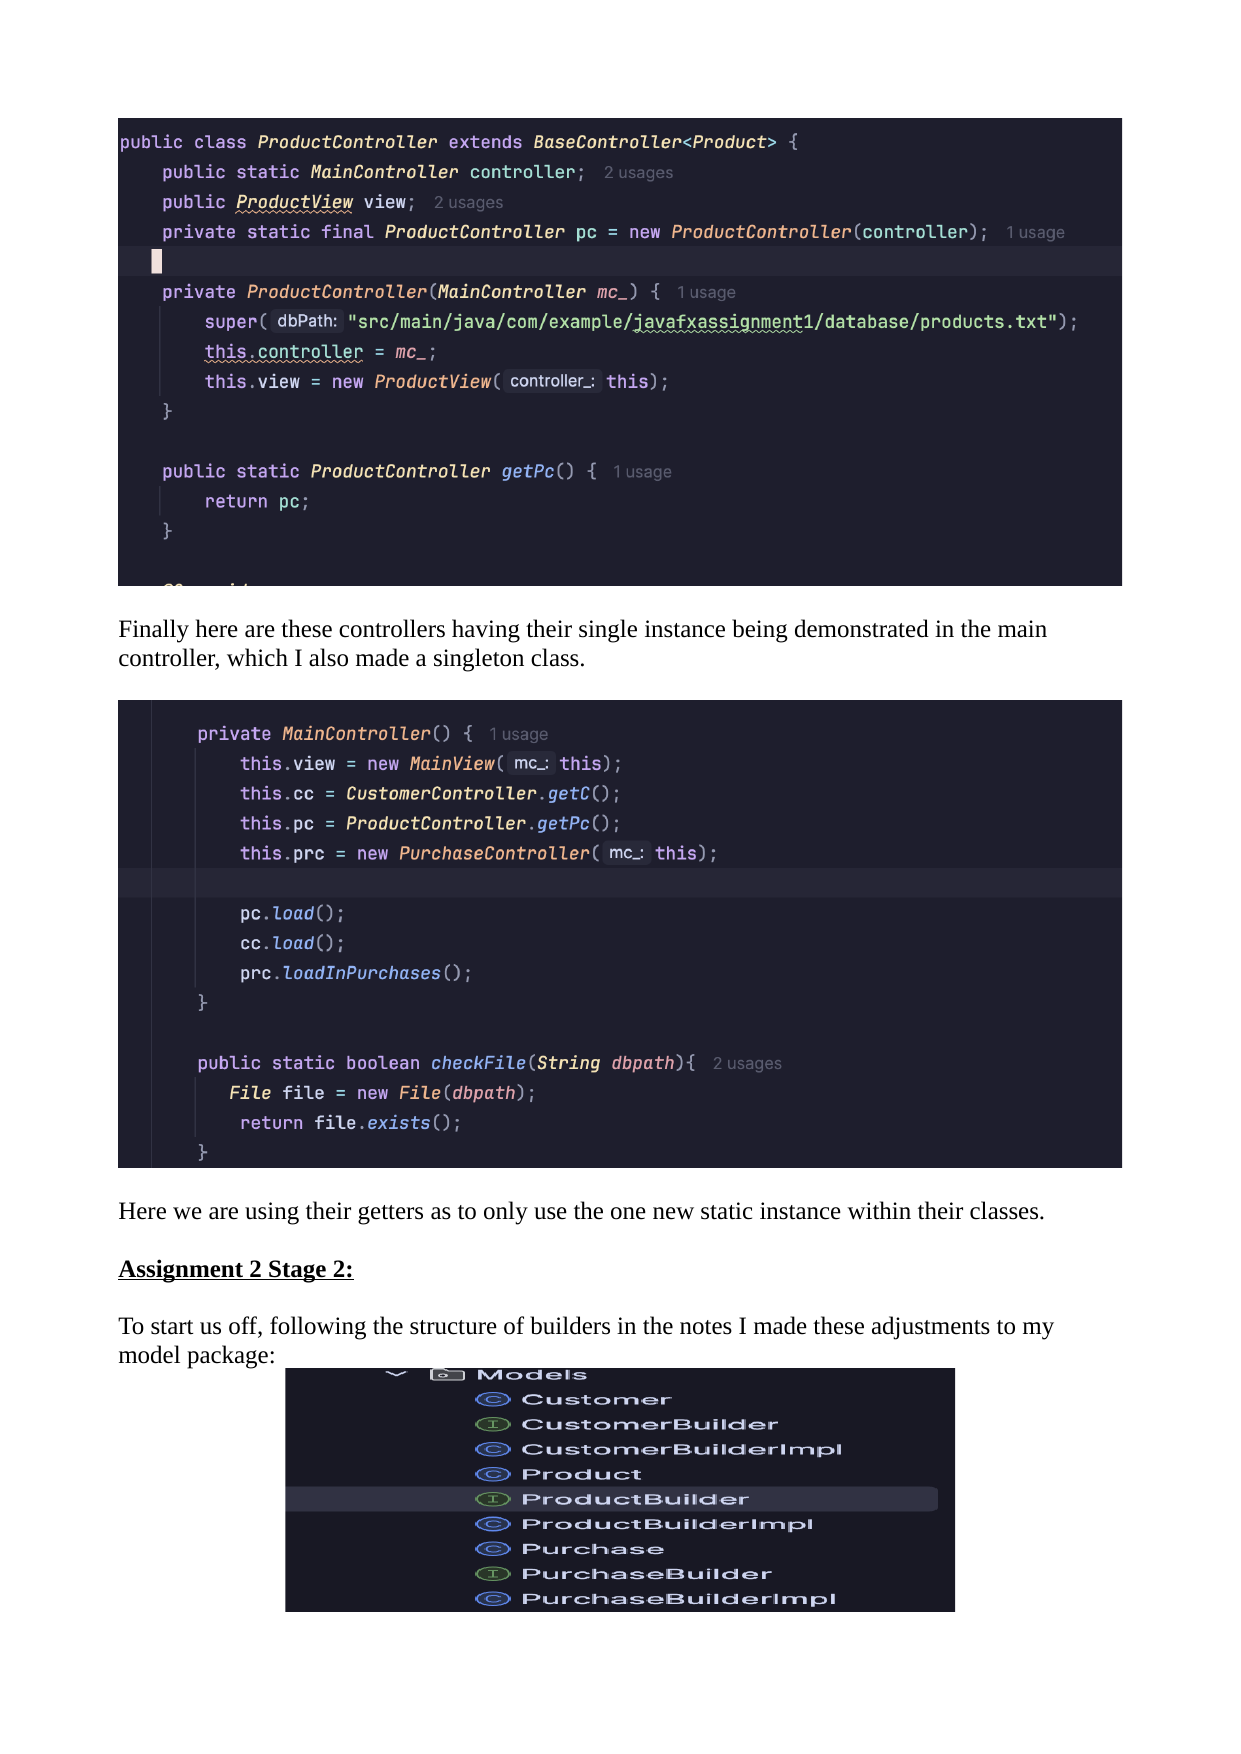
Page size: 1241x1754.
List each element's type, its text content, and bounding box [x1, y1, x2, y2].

text Assignment 2 Stage 2: [118, 1254, 1122, 1283]
picture [118, 700, 1123, 1168]
picture [118, 118, 1123, 586]
picture [285, 1368, 955, 1612]
text Here we are using their getters as to only use the one new static instance within their classes. [118, 1196, 1122, 1225]
text Finally here are these controllers having their single instance being demonstrated in the main controller, which I also made a singleton class. [118, 614, 1122, 672]
text To start us off, following the structure of builders in the notes I made these adjustments to my model package: [118, 1311, 1122, 1369]
